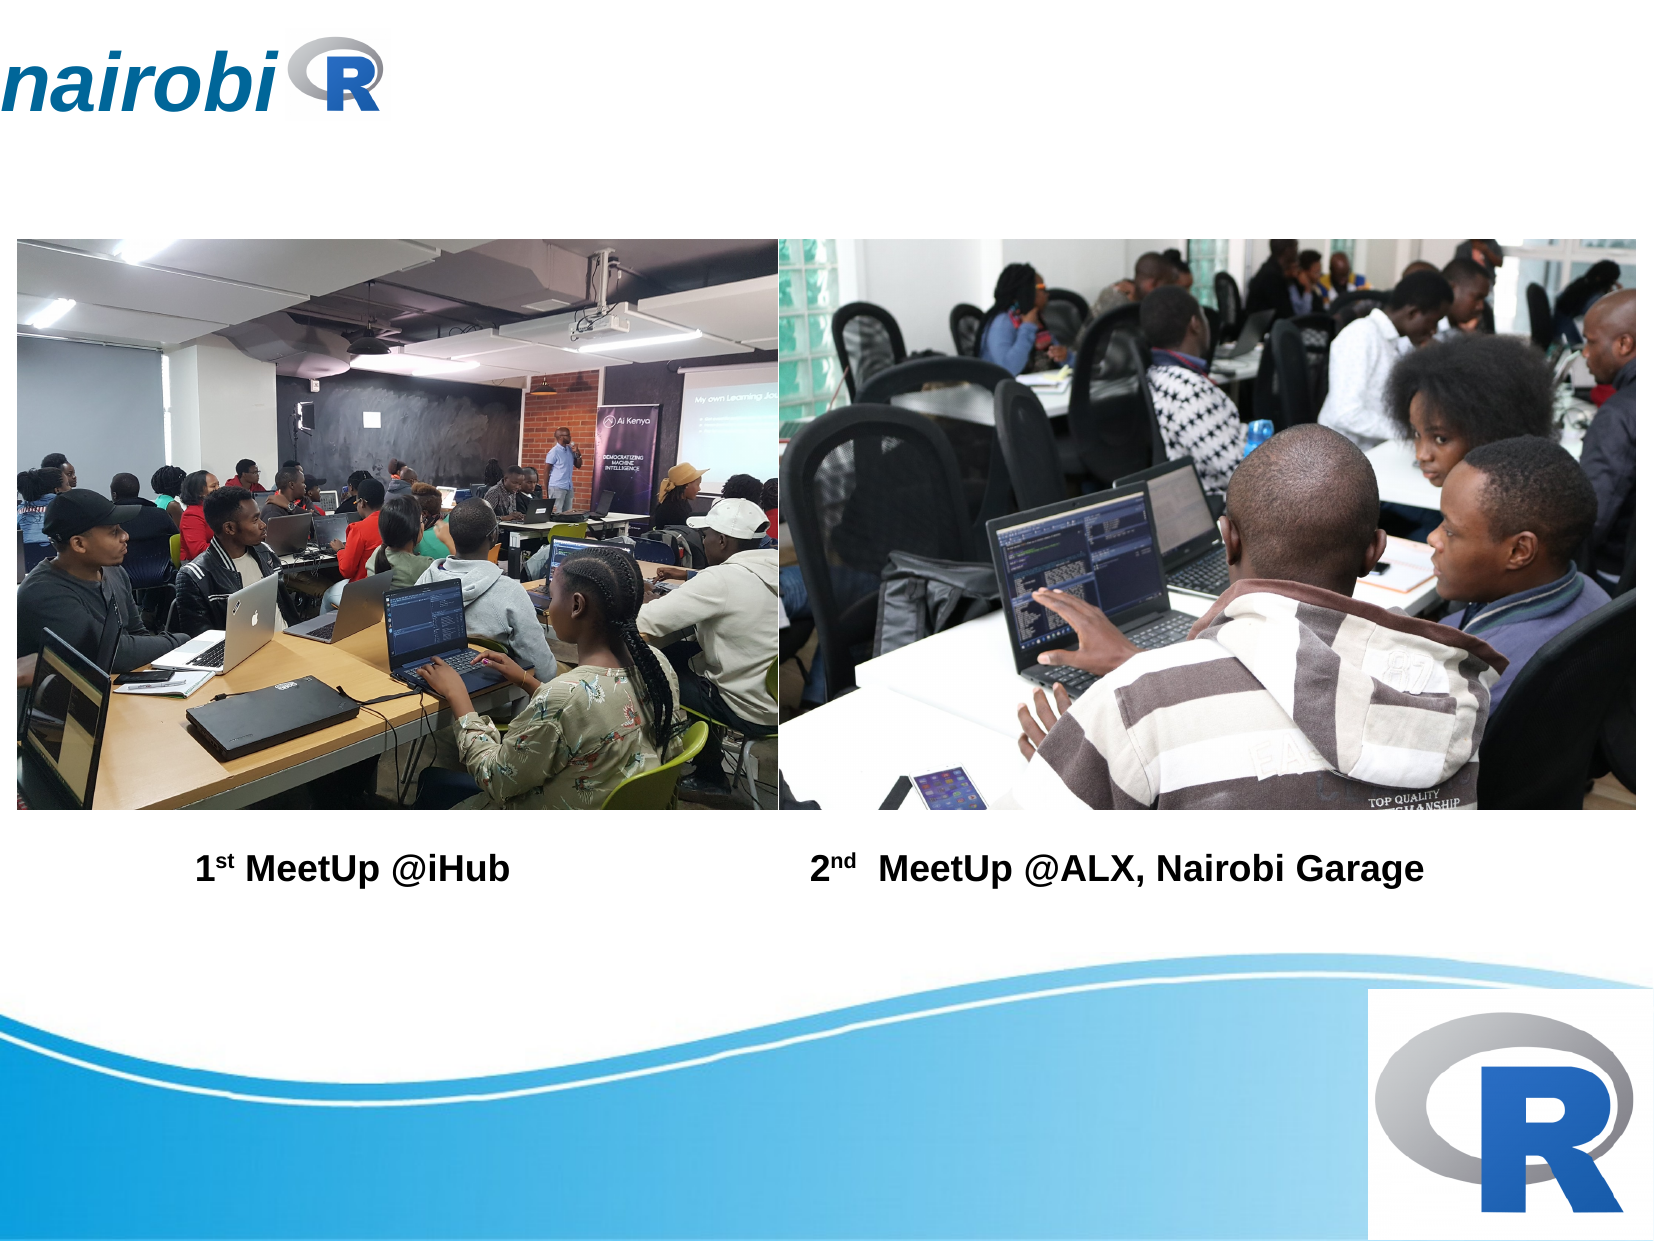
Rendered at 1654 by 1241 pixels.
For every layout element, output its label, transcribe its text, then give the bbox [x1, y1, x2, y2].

picture [85, 1053, 95, 1059]
picture [285, 28, 391, 121]
picture [779, 239, 1636, 811]
text_box 1st MeetUp @iHub [180, 840, 616, 895]
picture [0, 952, 1654, 1241]
title nairobi : [0, 15, 1291, 150]
picture [17, 239, 778, 811]
text_box 2nd MeetUp @ALX, Nairobi Garage [795, 840, 1531, 895]
